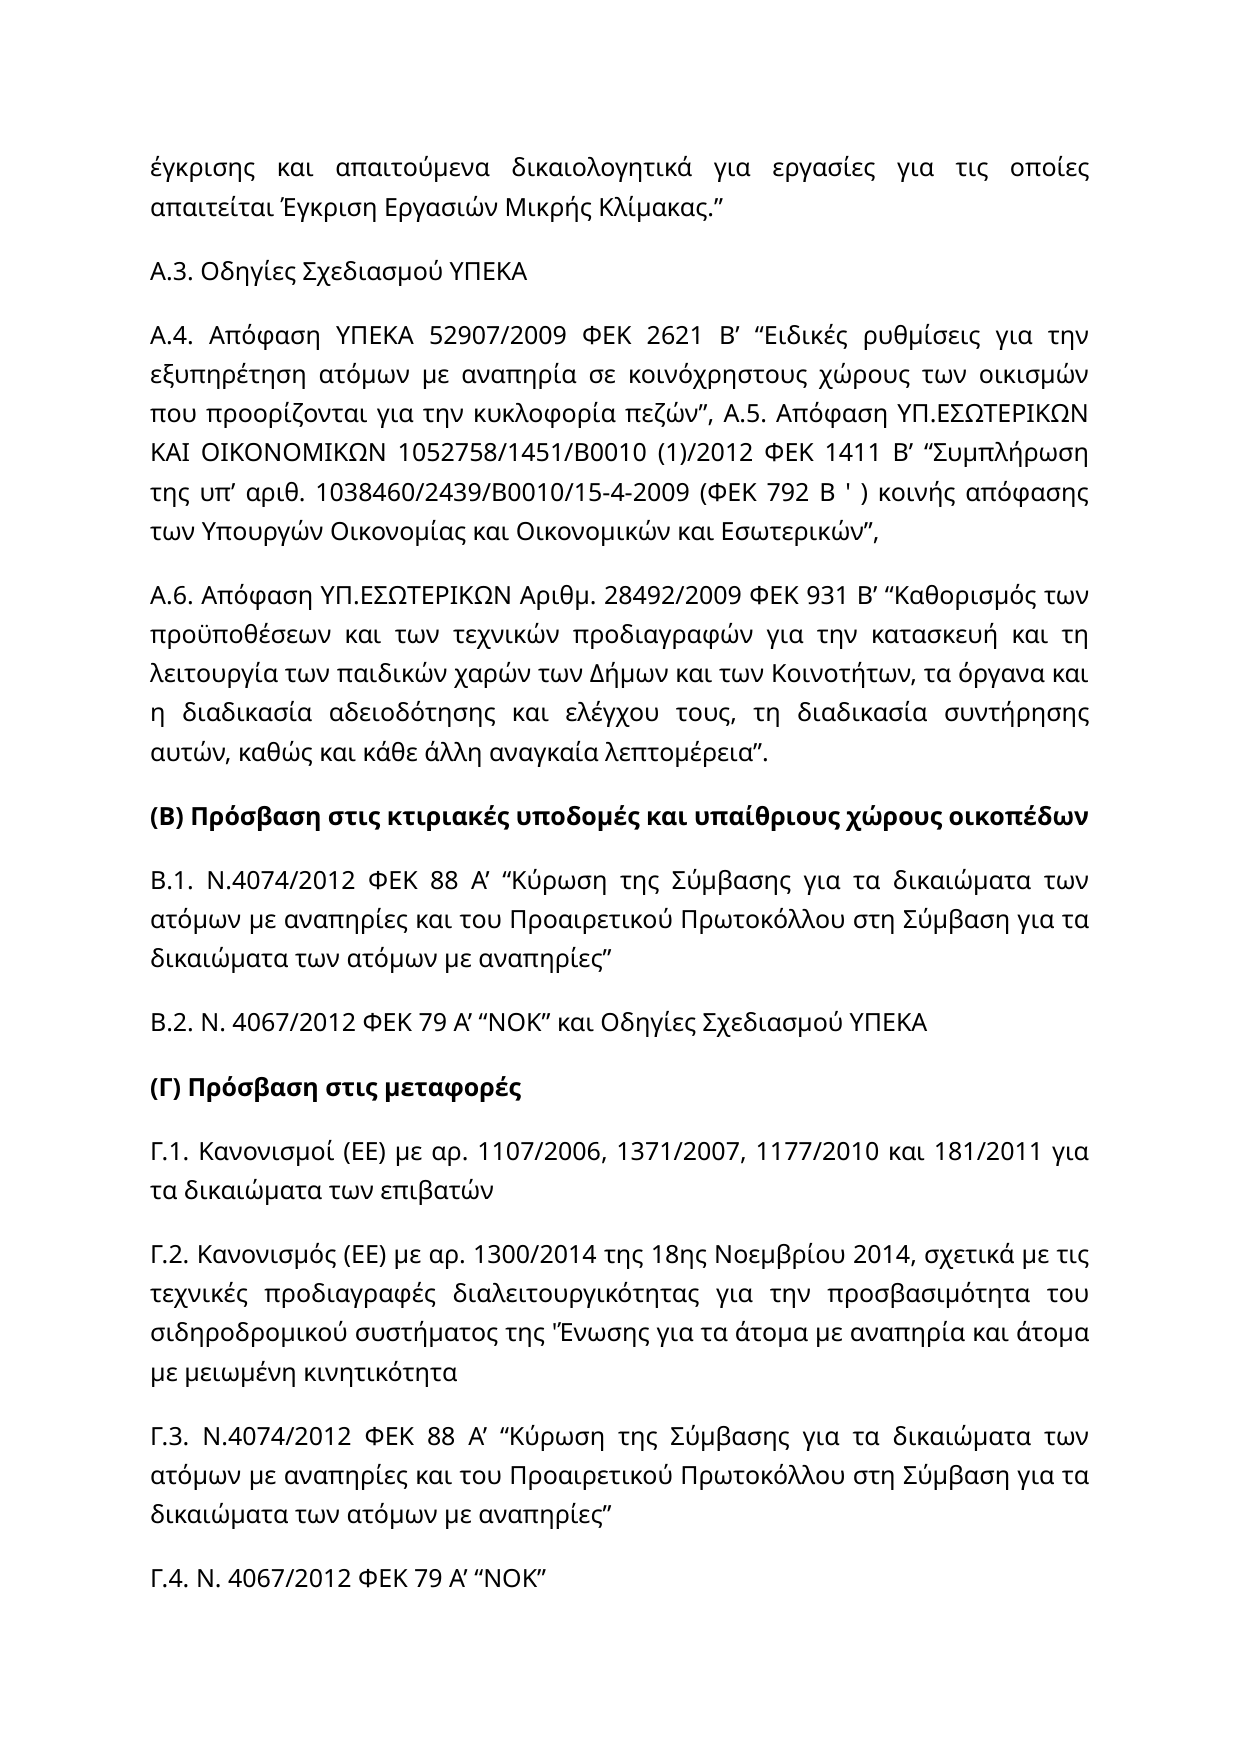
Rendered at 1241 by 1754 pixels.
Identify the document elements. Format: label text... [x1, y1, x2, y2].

text Α.4. Απόφαση ΥΠΕΚΑ 52907/2009 ΦΕΚ 2621 Β’ “Ειδικές ρυθμίσεις για την εξυπηρέτηση ατόμων με αναπηρία σε κοινόχρηστους χώρους των οικισμών που προορίζονται για την κυκλοφορία πεζών”, Α.5. Απόφαση ΥΠ.ΕΣΩΤΕΡΙΚΩΝ ΚΑΙ ΟΙΚΟΝΟΜΙΚΩΝ 1052758/1451/Β0010 (1)/2012 ΦΕΚ 1411 Β’ “Συμπλήρωση της υπ’ αριθ. 1038460/2439/Β0010/15-4-2009 (ΦΕΚ 792 Β ' ) κοινής απόφασης των Υπουργών Οικονομίας και Οικονομικών και Εσωτερικών”, [150, 317, 1090, 547]
text Γ.1. Κανονισμοί (ΕΕ) με αρ. 1107/2006, 1371/2007, 1177/2010 και 181/2011 για τα δικαιώματα των επιβατών [150, 1133, 1090, 1207]
text Β.1. Ν.4074/2012 ΦΕΚ 88 Α’ “Κύρωση της Σύμβασης για τα δικαιώματα των ατόμων με αναπηρίες και του Προαιρετικού Πρωτοκόλλου στη Σύμβαση για τα δικαιώματα των ατόμων με αναπηρίες” [150, 862, 1090, 975]
text (Γ) Πρόσβαση στις μεταφορές [150, 1069, 1090, 1103]
text Γ.2. Κανονισμός (EE) με αρ. 1300/2014 της 18ης Νοεμβρίου 2014, σχετικά με τις τεχνικές προδιαγραφές διαλειτουργικότητας για την προσβασιμότητα του σιδηροδρομικού συστήματος της 'Ένωσης για τα άτομα με αναπηρία και άτομα με μειωμένη κινητικότητα [150, 1237, 1090, 1388]
text Α.6. Απόφαση ΥΠ.ΕΣΩΤΕΡΙΚΩΝ Αριθμ. 28492/2009 ΦΕΚ 931 Β’ “Καθορισμός των προϋποθέσεων και των τεχνικών προδιαγραφών για την κατασκευή και τη λειτουργία των παιδικών χαρών των Δήμων και των Κοινοτήτων, τα όργανα και η διαδικασία αδειοδότησης και ελέγχου τους, τη διαδικασία συντήρησης αυτών, καθώς και κάθε άλλη αναγκαία λεπτομέρεια”. [150, 577, 1090, 768]
text Γ.4. Ν. 4067/2012 ΦΕΚ 79 Α’ “ΝΟΚ” [150, 1561, 1090, 1595]
text Α.3. Οδηγίες Σχεδιασμού ΥΠΕΚΑ [150, 253, 1090, 287]
text Γ.3. Ν.4074/2012 ΦΕΚ 88 Α’ “Κύρωση της Σύμβασης για τα δικαιώματα των ατόμων με αναπηρίες και του Προαιρετικού Πρωτοκόλλου στη Σύμβαση για τα δικαιώματα των ατόμων με αναπηρίες” [150, 1418, 1090, 1531]
text (Β) Πρόσβαση στις κτιριακές υποδομές και υπαίθριους χώρους οικοπέδων [150, 798, 1090, 832]
text Β.2. Ν. 4067/2012 ΦΕΚ 79 Α’ “ΝΟΚ” και Οδηγίες Σχεδιασμού ΥΠΕΚΑ [150, 1005, 1090, 1039]
text έγκρισης και απαιτούμενα δικαιολογητικά για εργασίες για τις οποίες απαιτείται Έγκριση Εργασιών Μικρής Κλίμακας.” [150, 150, 1090, 223]
